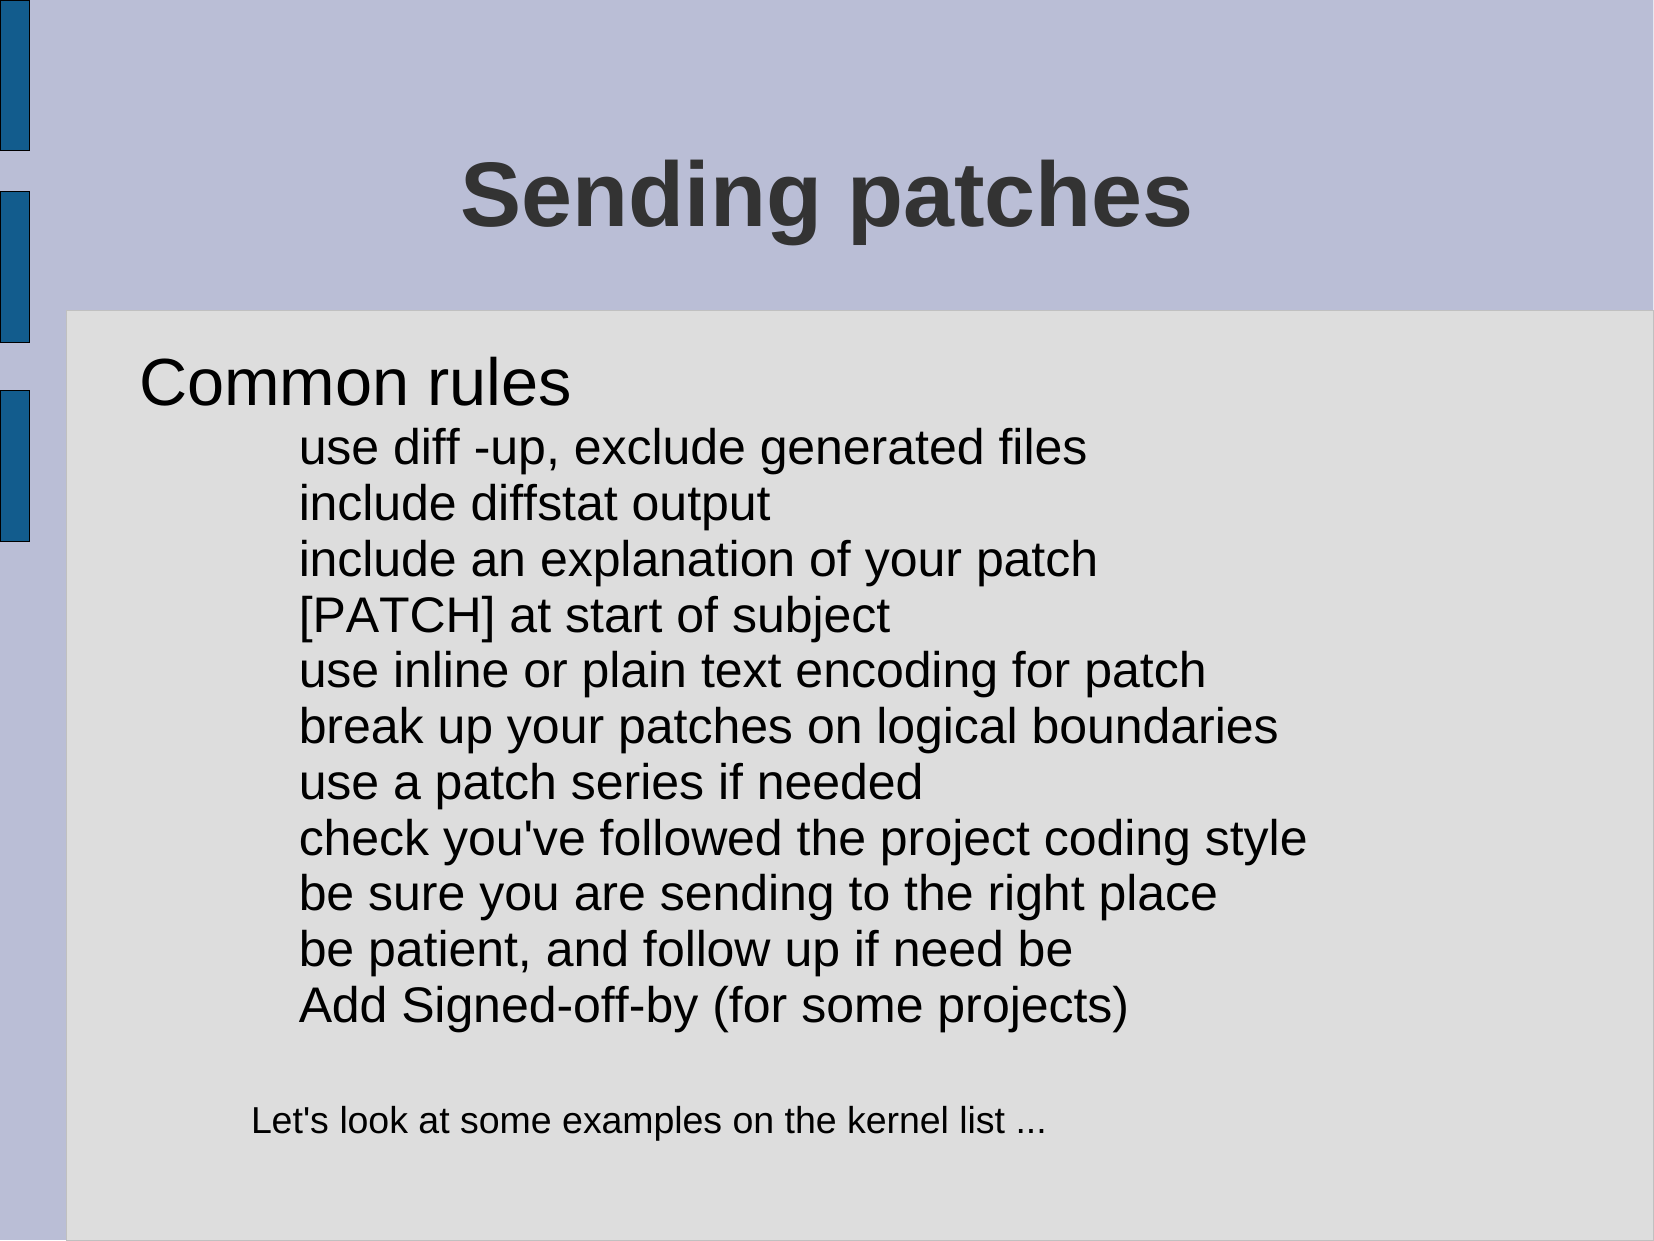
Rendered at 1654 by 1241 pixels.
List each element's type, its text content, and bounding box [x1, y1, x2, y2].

text_box Let's look at some examples on the kernel list ... [236, 1092, 1447, 1150]
title Sending patches [121, 98, 1534, 291]
list Common rules use diff -up, exclude generated files include diffstat output include an explanation of your patch [PATCH] at start of subject use inline or plain text encoding for patch break up your patches on logical boundaries use a patch series if needed check you've followed the project coding style be sure you are sending to the right place be patient, and follow up if need be Add Signed-off-by (for some projects) [121, 344, 1534, 1112]
